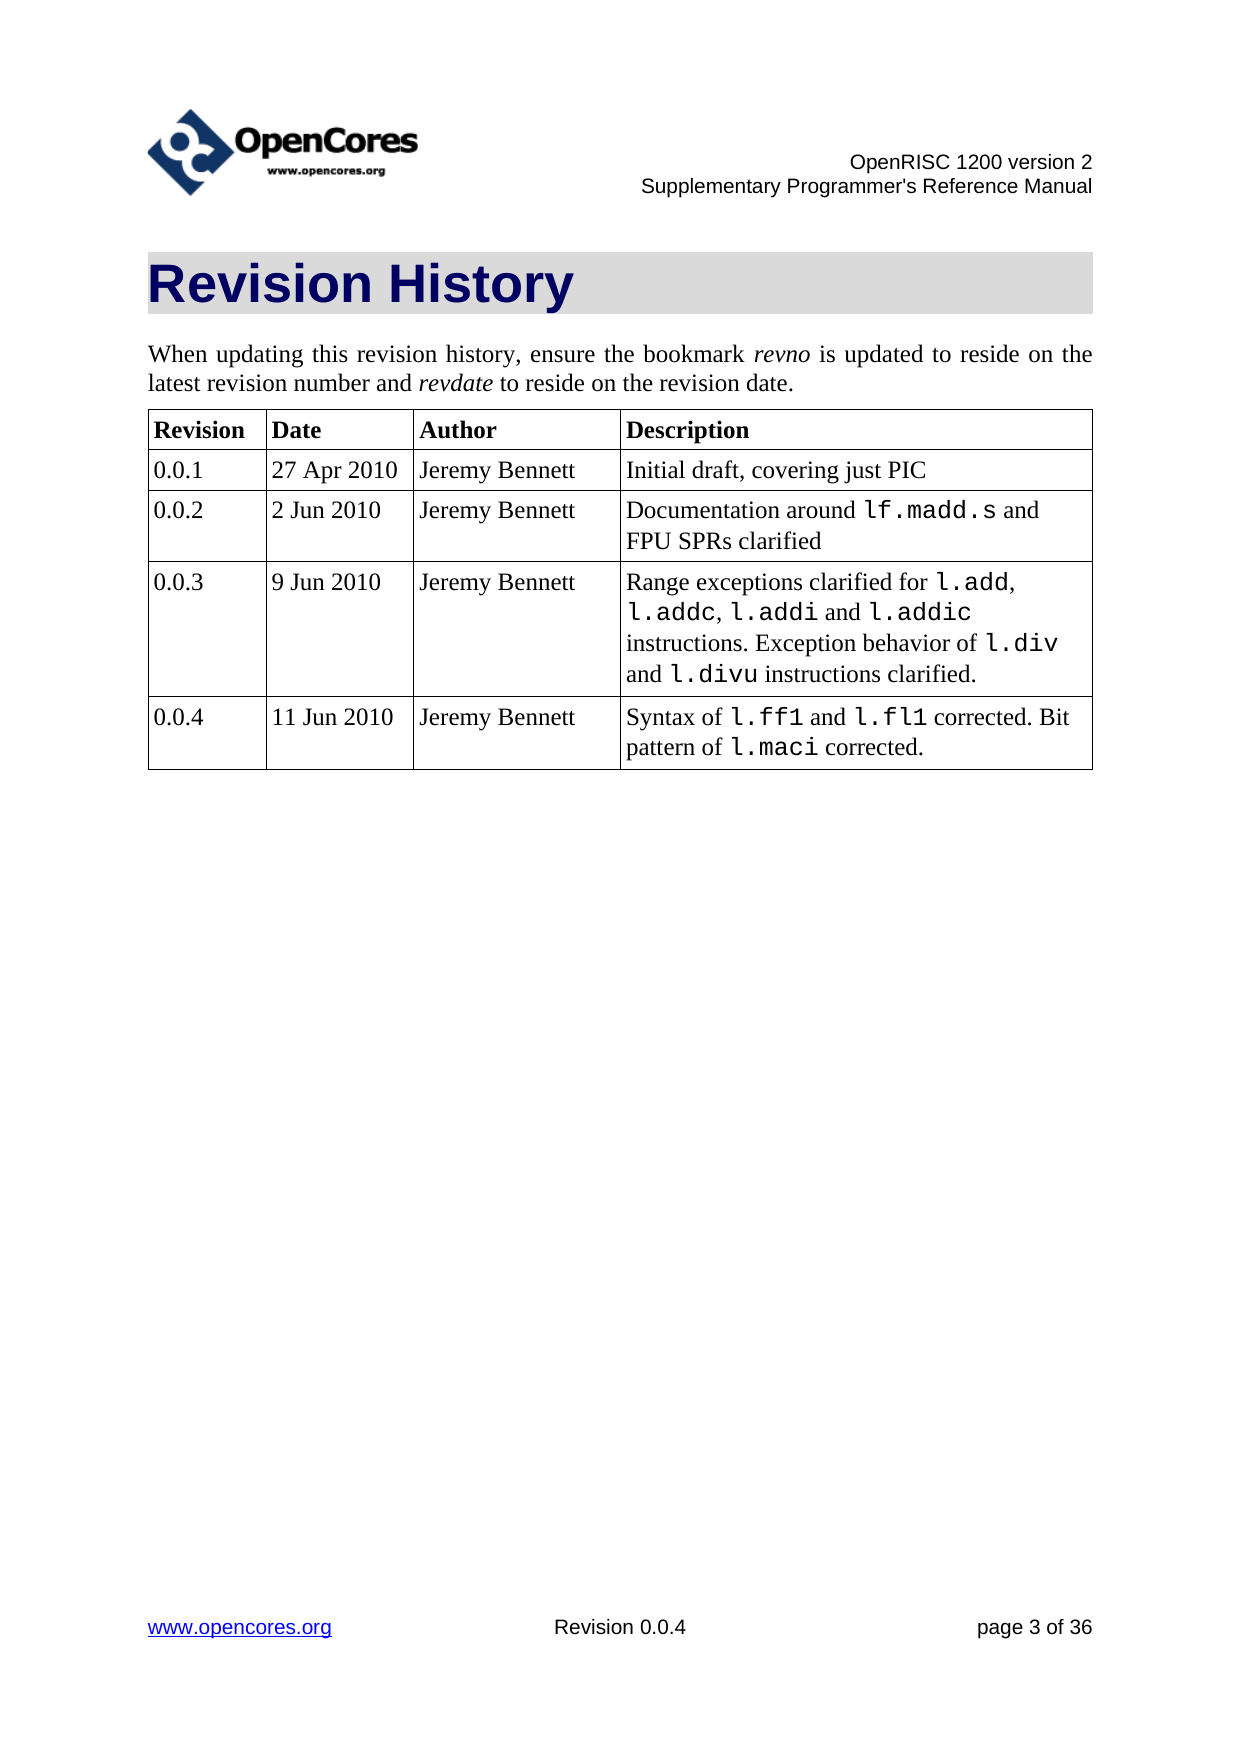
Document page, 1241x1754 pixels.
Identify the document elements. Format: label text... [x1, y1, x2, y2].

picture [147, 109, 418, 196]
table_cell Range exceptions clarified for l.add, l.addc, l.addi and l.addic instructions. Exception behavior of l.div and l.divu instructions clarified. [621, 562, 1092, 696]
subtitle Revision History [148, 252, 1093, 314]
text When updating this revision history, ensure the bookmark revno is updated to reside on the latest revision number and revdate to reside on the revision date. [148, 339, 1093, 397]
table_cell Documentation around lf.madd.s and FPU SPRs clarified [621, 491, 1092, 561]
table_cell 0.0.1 [149, 450, 266, 490]
table_cell 27 Apr 2010 [267, 450, 413, 490]
table_cell 11 Jun 2010 [267, 697, 413, 769]
table_cell Syntax of l.ff1 and l.fl1 corrected. Bit pattern of l.maci corrected. [621, 697, 1092, 769]
table_cell 9 Jun 2010 [267, 562, 413, 696]
table_cell Jeremy Bennett [414, 450, 620, 490]
table_cell 0.0.4 [149, 697, 266, 769]
table_cell 0.0.3 [149, 562, 266, 696]
table_header Author [414, 410, 620, 449]
table_header Revision [149, 410, 266, 449]
table_cell 2 Jun 2010 [267, 491, 413, 561]
table_cell Initial draft, covering just PIC [621, 450, 1092, 490]
table_header Date [267, 410, 413, 449]
table_cell Jeremy Bennett [414, 697, 620, 769]
table_cell Jeremy Bennett [414, 562, 620, 696]
table_cell 0.0.2 [149, 491, 266, 561]
table_cell Jeremy Bennett [414, 491, 620, 561]
table_header Description [621, 410, 1092, 449]
